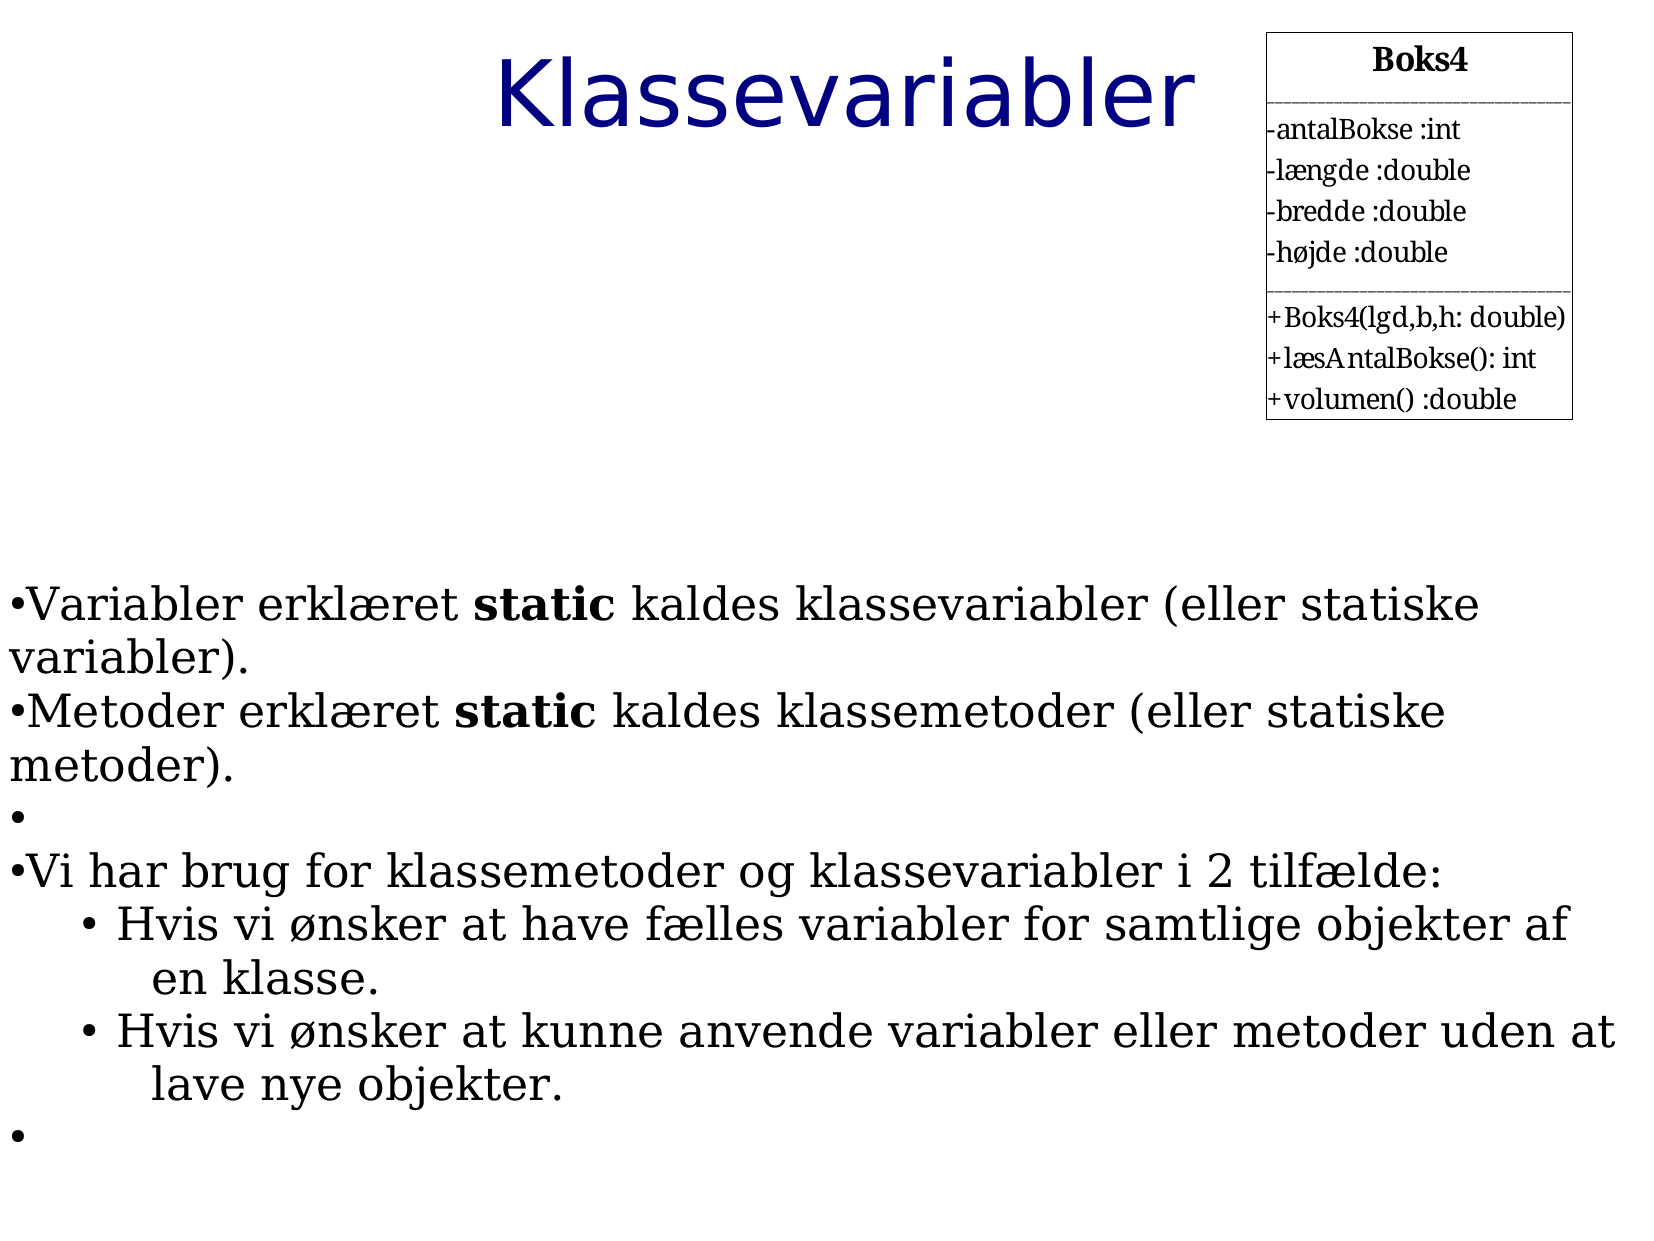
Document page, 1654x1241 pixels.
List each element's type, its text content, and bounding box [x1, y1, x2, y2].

title Klassevariabler [156, 0, 1534, 198]
text_box Variabler erklæret static kaldes klassevariabler (eller statiske variabler). Metoder erklæret static kaldes klassemetoder (eller statiske metoder). Vi har brug for klassemetoder og klassevariabler i 2 tilfælde: Hvis vi ønsker at have fælles variabler for samtlige objekter af en klasse. Hvis vi ønsker at kunne anvende variabler eller metoder uden at lave nye objekter. [10, 577, 1637, 1165]
chart [1244, 15, 1600, 435]
